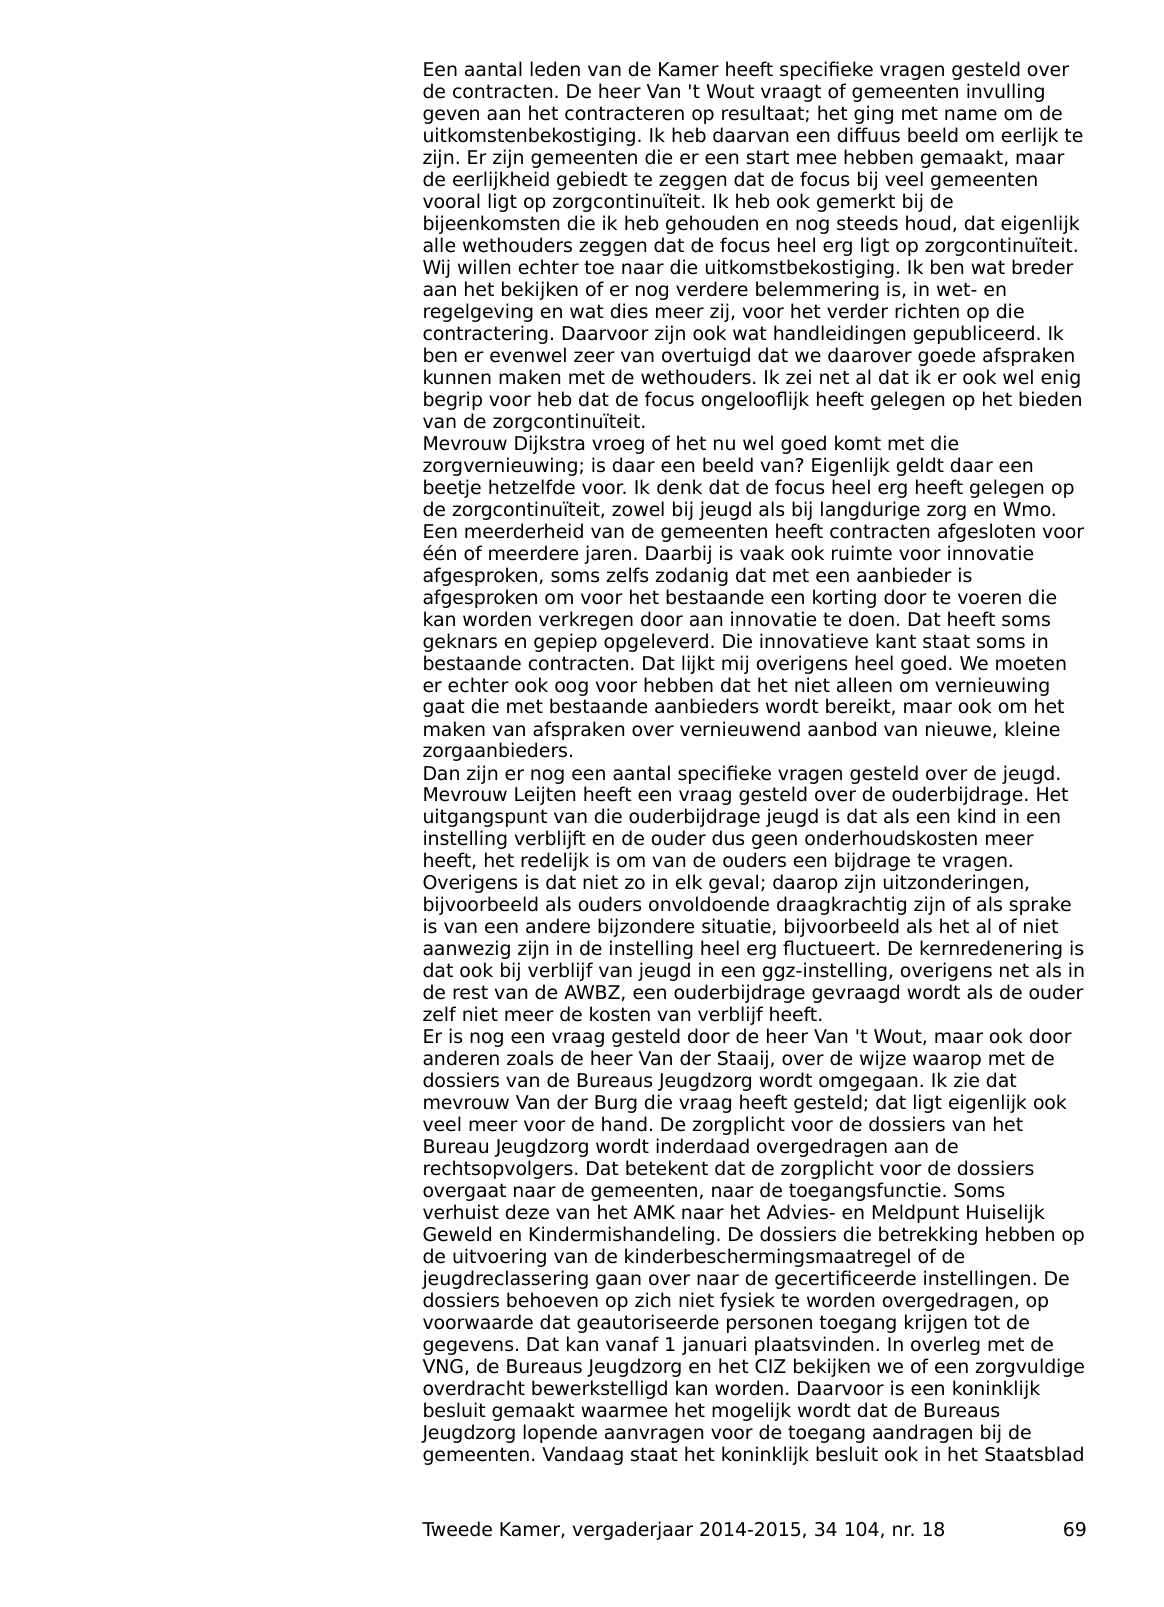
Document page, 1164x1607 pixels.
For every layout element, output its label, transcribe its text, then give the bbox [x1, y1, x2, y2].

text Een aantal leden van de Kamer heeft specifieke vragen gesteld over de contracten. De heer Van 't Wout vraagt of gemeenten invulling geven aan het contracteren op resultaat; het ging met name om de uitkomstenbekostiging. Ik heb daarvan een diffuus beeld om eerlijk te zijn. Er zijn gemeenten die er een start mee hebben gemaakt, maar de eerlijkheid gebiedt te zeggen dat de focus bij veel gemeenten vooral ligt op zorgcontinuïteit. Ik heb ook gemerkt bij de bijeenkomsten die ik heb gehouden en nog steeds houd, dat eigenlijk alle wethouders zeggen dat de focus heel erg ligt op zorgcontinuïteit. Wij willen echter toe naar die uitkomstbekostiging. Ik ben wat breder aan het bekijken of er nog verdere belemmering is, in wet- en regelgeving en wat dies meer zij, voor het verder richten op die contractering. Daarvoor zijn ook wat handleidingen gepubliceerd. Ik ben er evenwel zeer van overtuigd dat we daarover goede afspraken kunnen maken met de wethouders. Ik zei net al dat ik er ook wel enig begrip voor heb dat de focus ongelooflijk heeft gelegen op het bieden van de zorgcontinuïteit. [422, 59, 1087, 433]
text Dan zijn er nog een aantal specifieke vragen gesteld over de jeugd. Mevrouw Leijten heeft een vraag gesteld over de ouderbijdrage. Het uitgangspunt van die ouderbijdrage jeugd is dat als een kind in een instelling verblijft en de ouder dus geen onderhoudskosten meer heeft, het redelijk is om van de ouders een bijdrage te vragen. Overigens is dat niet zo in elk geval; daarop zijn uitzonderingen, bijvoorbeeld als ouders onvoldoende draagkrachtig zijn of als sprake is van een andere bijzondere situatie, bijvoorbeeld als het al of niet aanwezig zijn in de instelling heel erg fluctueert. De kernredenering is dat ook bij verblijf van jeugd in een ggz-instelling, overigens net als in de rest van de AWBZ, een ouderbijdrage gevraagd wordt als de ouder zelf niet meer de kosten van verblijf heeft. [422, 762, 1087, 1026]
text Er is nog een vraag gesteld door de heer Van 't Wout, maar ook door anderen zoals de heer Van der Staaij, over de wijze waarop met de dossiers van de Bureaus Jeugdzorg wordt omgegaan. Ik zie dat mevrouw Van der Burg die vraag heeft gesteld; dat ligt eigenlijk ook veel meer voor de hand. De zorgplicht voor de dossiers van het Bureau Jeugdzorg wordt inderdaad overgedragen aan de rechtsopvolgers. Dat betekent dat de zorgplicht voor de dossiers overgaat naar de gemeenten, naar de toegangsfunctie. Soms verhuist deze van het AMK naar het Advies- en Meldpunt Huiselijk Geweld en Kindermishandeling. De dossiers die betrekking hebben op de uitvoering van de kinderbeschermingsmaatregel of de jeugdreclassering gaan over naar de gecertificeerde instellingen. De dossiers behoeven op zich niet fysiek te worden overgedragen, op voorwaarde dat geautoriseerde personen toegang krijgen tot de gegevens. Dat kan vanaf 1 januari plaatsvinden. In overleg met de VNG, de Bureaus Jeugdzorg en het CIZ bekijken we of een zorgvuldige overdracht bewerkstelligd kan worden. Daarvoor is een koninklijk besluit gemaakt waarmee het mogelijk wordt dat de Bureaus Jeugdzorg lopende aanvragen voor de toegang aandragen bij de gemeenten. Vandaag staat het koninklijk besluit ook in het Staatsblad [422, 1026, 1087, 1466]
text Mevrouw Dijkstra vroeg of het nu wel goed komt met die zorgvernieuwing; is daar een beeld van? Eigenlijk geldt daar een beetje hetzelfde voor. Ik denk dat de focus heel erg heeft gelegen op de zorgcontinuïteit, zowel bij jeugd als bij langdurige zorg en Wmo. Een meerderheid van de gemeenten heeft contracten afgesloten voor één of meerdere jaren. Daarbij is vaak ook ruimte voor innovatie afgesproken, soms zelfs zodanig dat met een aanbieder is afgesproken om voor het bestaande een korting door te voeren die kan worden verkregen door aan innovatie te doen. Dat heeft soms geknars en gepiep opgeleverd. Die innovatieve kant staat soms in bestaande contracten. Dat lijkt mij overigens heel goed. We moeten er echter ook oog voor hebben dat het niet alleen om vernieuwing gaat die met bestaande aanbieders wordt bereikt, maar ook om het maken van afspraken over vernieuwend aanbod van nieuwe, kleine zorgaanbieders. [422, 433, 1087, 762]
